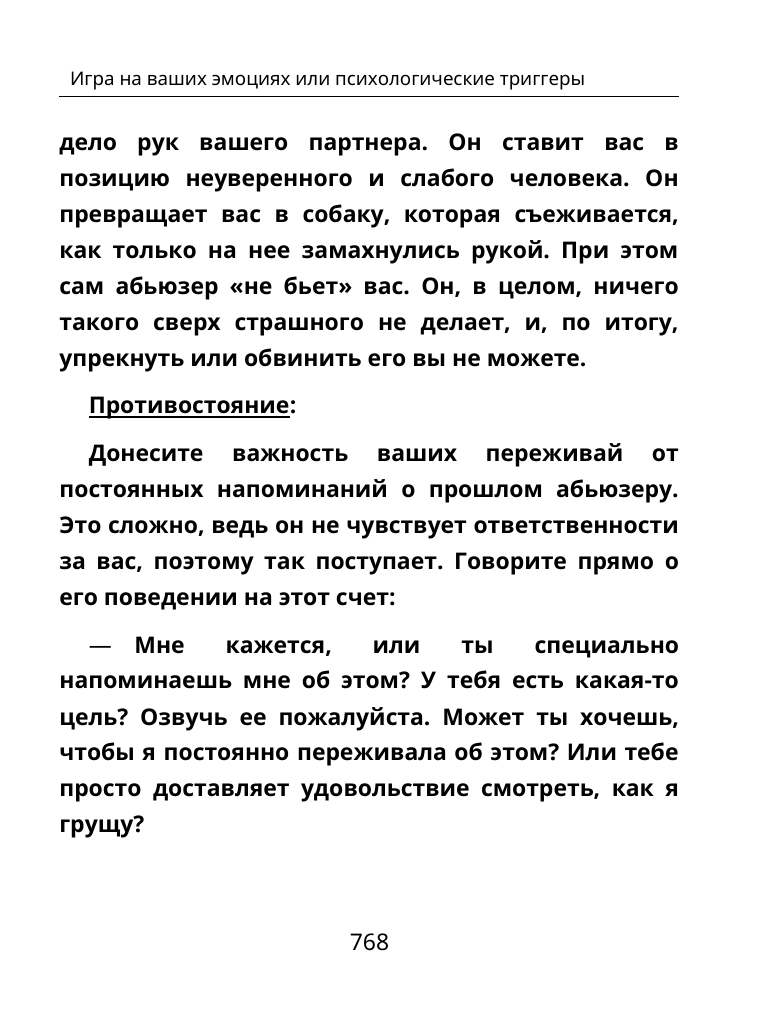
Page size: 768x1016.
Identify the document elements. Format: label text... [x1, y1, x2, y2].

list Мне кажется, или ты специально напоминаешь мне об этом? У тебя есть какая-то цель? Озвучь ее пожалуйста. Может ты хочешь, чтобы я постоянно переживала об этом? Или тебе просто доставляет удовольствие смотреть, как я грущу? [59, 628, 679, 839]
text Противостояние: [59, 389, 679, 421]
text дело рук вашего партнера. Он ставит вас в позицию неуверенного и слабого человека. Он превращает вас в собаку, которая съеживается, как только на нее замахнулись рукой. При этом сам абьюзер «не бьет» вас. Он, в целом, ничего такого сверх страшного не делает, и, по итогу, упрекнуть или обвинить его вы не можете. [59, 126, 679, 373]
text Донесите важность ваших переживай от постоянных напоминаний о прошлом абьюзеру. Это сложно, ведь он не чувствует ответственности за вас, поэтому так поступает. Говорите прямо о его поведении на этот счет: [59, 437, 679, 612]
